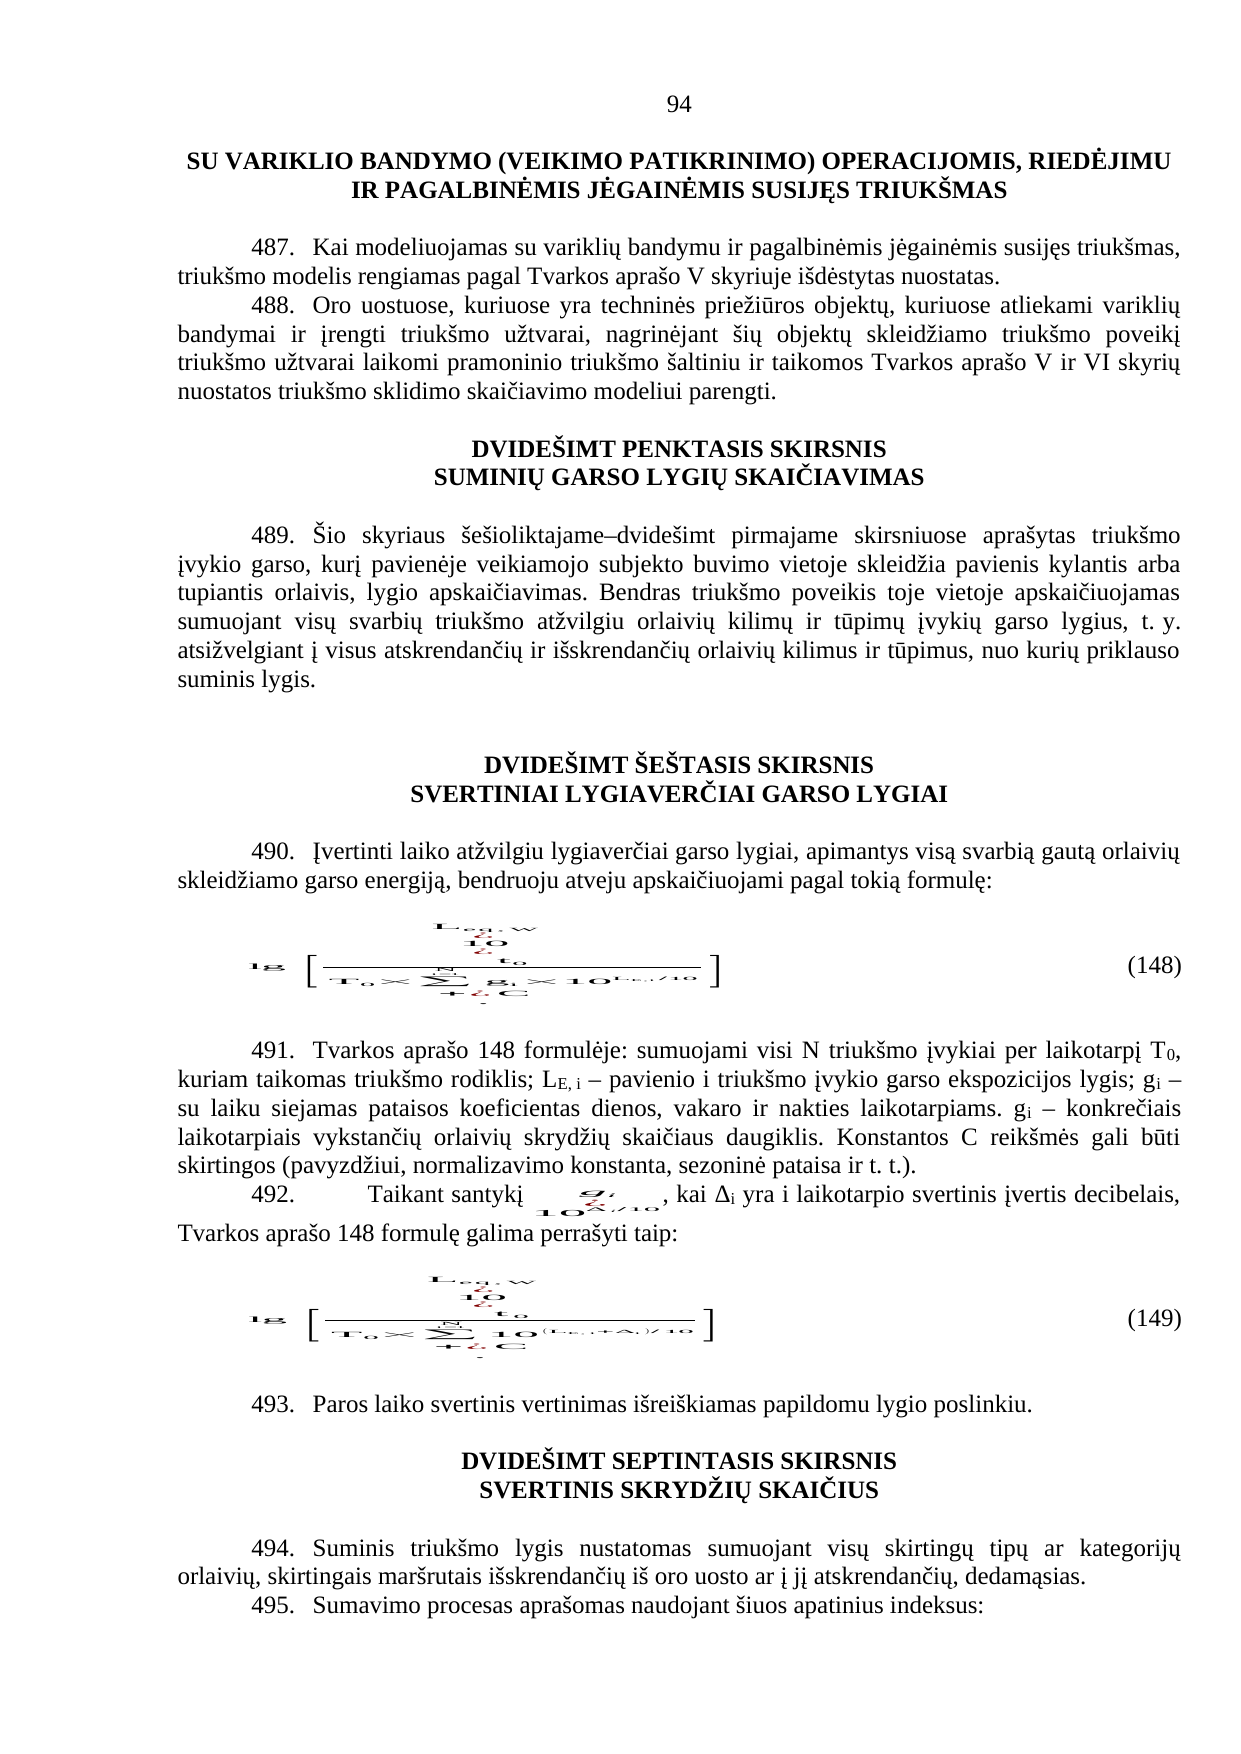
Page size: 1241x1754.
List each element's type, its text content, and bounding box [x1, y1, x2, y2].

text DVIDEŠIMT PENKTASIS SKIRSNIS [177, 434, 1181, 462]
table_header ( [1128, 923, 1136, 1007]
text 489. Šio skyriaus šešioliktajame–dvidešimt pirmajame skirsniuose aprašytas triukšmo įvykio garso, kurį pavienėje veikiamojo subjekto buvimo vietoje skleidžia pavienis kylantis arba tupiantis orlaivis, lygio apskaičiavimas. Bendras triukšmo poveikis toje vietoje apskaičiuojamas sumuojant visų svarbių triukšmo atžvilgiu orlaivių kilimų ir tūpimų įvykių garso lygius, t. y. atsižvelgiant į visus atskrendančių ir išskrendančių orlaivių kilimus ir tūpimus, nuo kurių priklauso suminis lygis. [177, 520, 1181, 692]
table_header 148 [1136, 923, 1173, 1007]
text 488. Oro uostuose, kuriuose yra techninės priežiūros objektų, kuriuose atliekami variklių bandymai ir įrengti triukšmo užtvarai, nagrinėjant šių objektų skleidžiamo triukšmo poveikį triukšmo užtvarai laikomi pramoninio triukšmo šaltiniu ir taikomos Tvarkos aprašo V ir VI skyrių nuostatos triukšmo sklidimo skaičiavimo modeliui parengti. [177, 290, 1181, 405]
table_header ( [1128, 1276, 1136, 1360]
text SUMINIŲ GARSO LYGIŲ SKAIČIAVIMAS [177, 462, 1181, 491]
text DVIDEŠIMT ŠEŠTASIS SKIRSNIS [177, 750, 1181, 779]
text SVERTINIAI LYGIAVERČIAI GARSO LYGIAI [177, 779, 1181, 807]
text SU VARIKLIO BANDYMO (VEIKIMO PATIKRINIMO) OPERACIJOMIS, RIEDĖJIMU IR PAGALBINĖMIS JĖGAINĖMIS SUSIJĘS TRIUKŠMAS [177, 146, 1181, 204]
text 491. Tvarkos aprašo 148 formulėje: sumuojami visi N triukšmo įvykiai per laikotarpį T0, kuriam taikomas triukšmo rodiklis; LE, i – pavienio i triukšmo įvykio garso ekspozicijos lygis; gi – su laiku siejamas pataisos koeficientas dienos, vakaro ir nakties laikotarpiams. gi – konkrečiais laikotarpiais vykstančių orlaivių skrydžių skaičiaus daugiklis. Konstantos C reikšmės gali būti skirtingos (pavyzdžiui, normalizavimo konstanta, sezoninė pataisa ir t. t.). [177, 1036, 1181, 1179]
text 487. Kai modeliuojamas su variklių bandymu ir pagalbinėmis jėgainėmis susijęs triukšmas, triukšmo modelis rengiamas pagal Tvarkos aprašo V skyriuje išdėstytas nuostatas. [177, 232, 1181, 290]
table_header ) [1173, 1276, 1186, 1360]
text SVERTINIS SKRYDŽIŲ SKAIČIUS [177, 1475, 1181, 1504]
text DVIDEŠIMT SEPTINTASIS SKIRSNIS [177, 1446, 1181, 1475]
text 494. Suminis triukšmo lygis nustatomas sumuojant visų skirtingų tipų ar kategorijų orlaivių, skirtingais maršrutais išskrendančių iš oro uosto ar į jį atskrendančių, dedamąsias. [177, 1533, 1181, 1590]
text 493. Paros laiko svertinis vertinimas išreiškiamas papildomu lygio poslinkiu. [177, 1389, 1181, 1418]
text 490. Įvertinti laiko atžvilgiu lygiaverčiai garso lygiai, apimantys visą svarbią gautą orlaivių skleidžiamo garso energiją, bendruoju atveju apskaičiuojami pagal tokią formulę: [177, 836, 1181, 894]
table_header [177, 1276, 1127, 1360]
text 492. Taikant santykį , kai Δi yra i laikotarpio svertinis įvertis decibelais, Tvarkos aprašo 148 formulę galima perrašyti taip: [177, 1179, 1181, 1247]
text 495. Sumavimo procesas aprašomas naudojant šiuos apatinius indeksus: [177, 1590, 1181, 1619]
table_header [177, 923, 1127, 1007]
table_header ) [1173, 923, 1186, 1007]
table_header 149 [1136, 1276, 1173, 1360]
